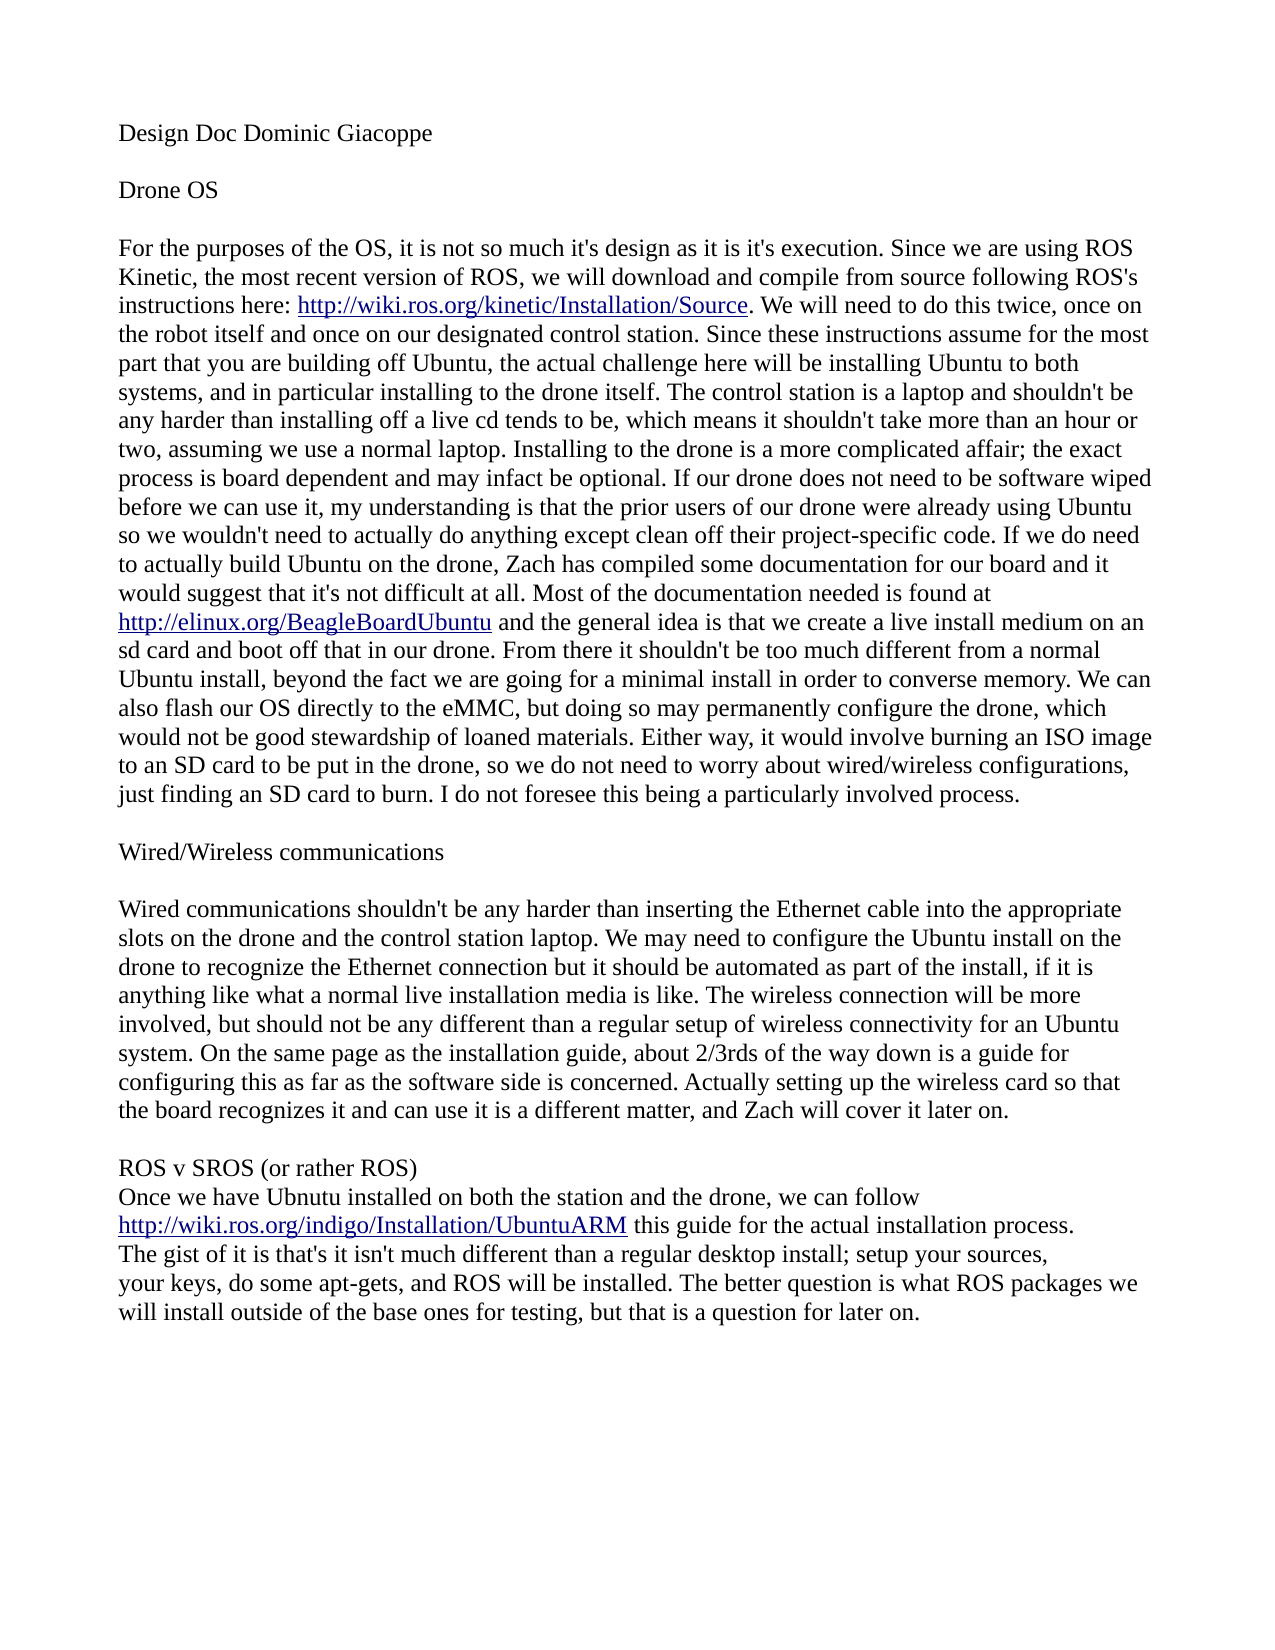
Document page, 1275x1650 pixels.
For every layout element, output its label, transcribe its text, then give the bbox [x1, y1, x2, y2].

text Wired communications shouldn't be any harder than inserting the Ethernet cable into the appropriate slots on the drone and the control station laptop. We may need to configure the Ubuntu install on the [118, 894, 1157, 952]
text the board recognizes it and can use it is a different matter, and Zach will cover it later on. [118, 1096, 1157, 1124]
text instructions here: http://wiki.ros.org/kinetic/Installation/Source. We will need to do this twice, once on [118, 291, 1157, 319]
text before we can use it, my understanding is that the prior users of our drone were already using Ubuntu [118, 492, 1157, 521]
text ROS v SROS (or rather ROS) [118, 1153, 1157, 1182]
text For the purposes of the OS, it is not so much it's design as it is it's execution. Since we are using ROS [118, 233, 1157, 262]
text the robot itself and once on our designated control station. Since these instructions assume for the most [118, 319, 1157, 348]
text Once we have Ubnutu installed on both the station and the drone, we can follow [118, 1182, 1157, 1211]
text part that you are building off Ubuntu, the actual challenge here will be installing Ubuntu to both [118, 348, 1157, 377]
text system. On the same page as the installation guide, about 2/3rds of the way down is a guide for [118, 1038, 1157, 1067]
text would not be good stewardship of loaned materials. Either way, it would involve burning an ISO image to an SD card to be put in the drone, so we do not need to worry about wired/wireless configurations, just finding an SD card to burn. I do not foresee this being a particularly involved process. [118, 722, 1157, 808]
text Kinetic, the most recent version of ROS, we will download and compile from source following ROS's [118, 262, 1157, 291]
text Wired/Wireless communications [118, 837, 1157, 866]
text any harder than installing off a live cd tends to be, which means it shouldn't take more than an hour or [118, 406, 1157, 434]
text so we wouldn't need to actually do anything except clean off their project-specific code. If we do need [118, 521, 1157, 549]
text also flash our OS directly to the eMMC, but doing so may permanently configure the drone, which [118, 693, 1157, 722]
text Ubuntu install, beyond the fact we are going for a minimal install in order to converse memory. We can [118, 664, 1157, 693]
text process is board dependent and may infact be optional. If our drone does not need to be software wiped [118, 463, 1157, 492]
text anything like what a normal live installation media is like. The wireless connection will be more involved, but should not be any different than a regular setup of wireless connectivity for an Ubuntu [118, 981, 1157, 1038]
text sd card and boot off that in our drone. From there it shouldn't be too much different from a normal [118, 636, 1157, 664]
text Design Doc Dominic Giacoppe [118, 118, 1157, 147]
text would suggest that it's not difficult at all. Most of the documentation needed is found at [118, 578, 1157, 607]
text to actually build Ubuntu on the drone, Zach has compiled some documentation for our board and it [118, 549, 1157, 578]
text The gist of it is that's it isn't much different than a regular desktop install; setup your sources, [118, 1239, 1157, 1268]
text your keys, do some apt-gets, and ROS will be installed. The better question is what ROS packages we [118, 1268, 1157, 1297]
text Drone OS [118, 176, 1157, 204]
text systems, and in particular installing to the drone itself. The control station is a laptop and shouldn't be [118, 377, 1157, 406]
text http://wiki.ros.org/indigo/Installation/UbuntuARM this guide for the actual installation process. [118, 1211, 1157, 1239]
text will install outside of the base ones for testing, but that is a question for later on. [118, 1297, 1157, 1326]
text drone to recognize the Ethernet connection but it should be automated as part of the install, if it is [118, 952, 1157, 981]
text configuring this as far as the software side is concerned. Actually setting up the wireless card so that [118, 1067, 1157, 1096]
text http://elinux.org/BeagleBoardUbuntu and the general idea is that we create a live install medium on an [118, 607, 1157, 636]
text two, assuming we use a normal laptop. Installing to the drone is a more complicated affair; the exact [118, 434, 1157, 463]
